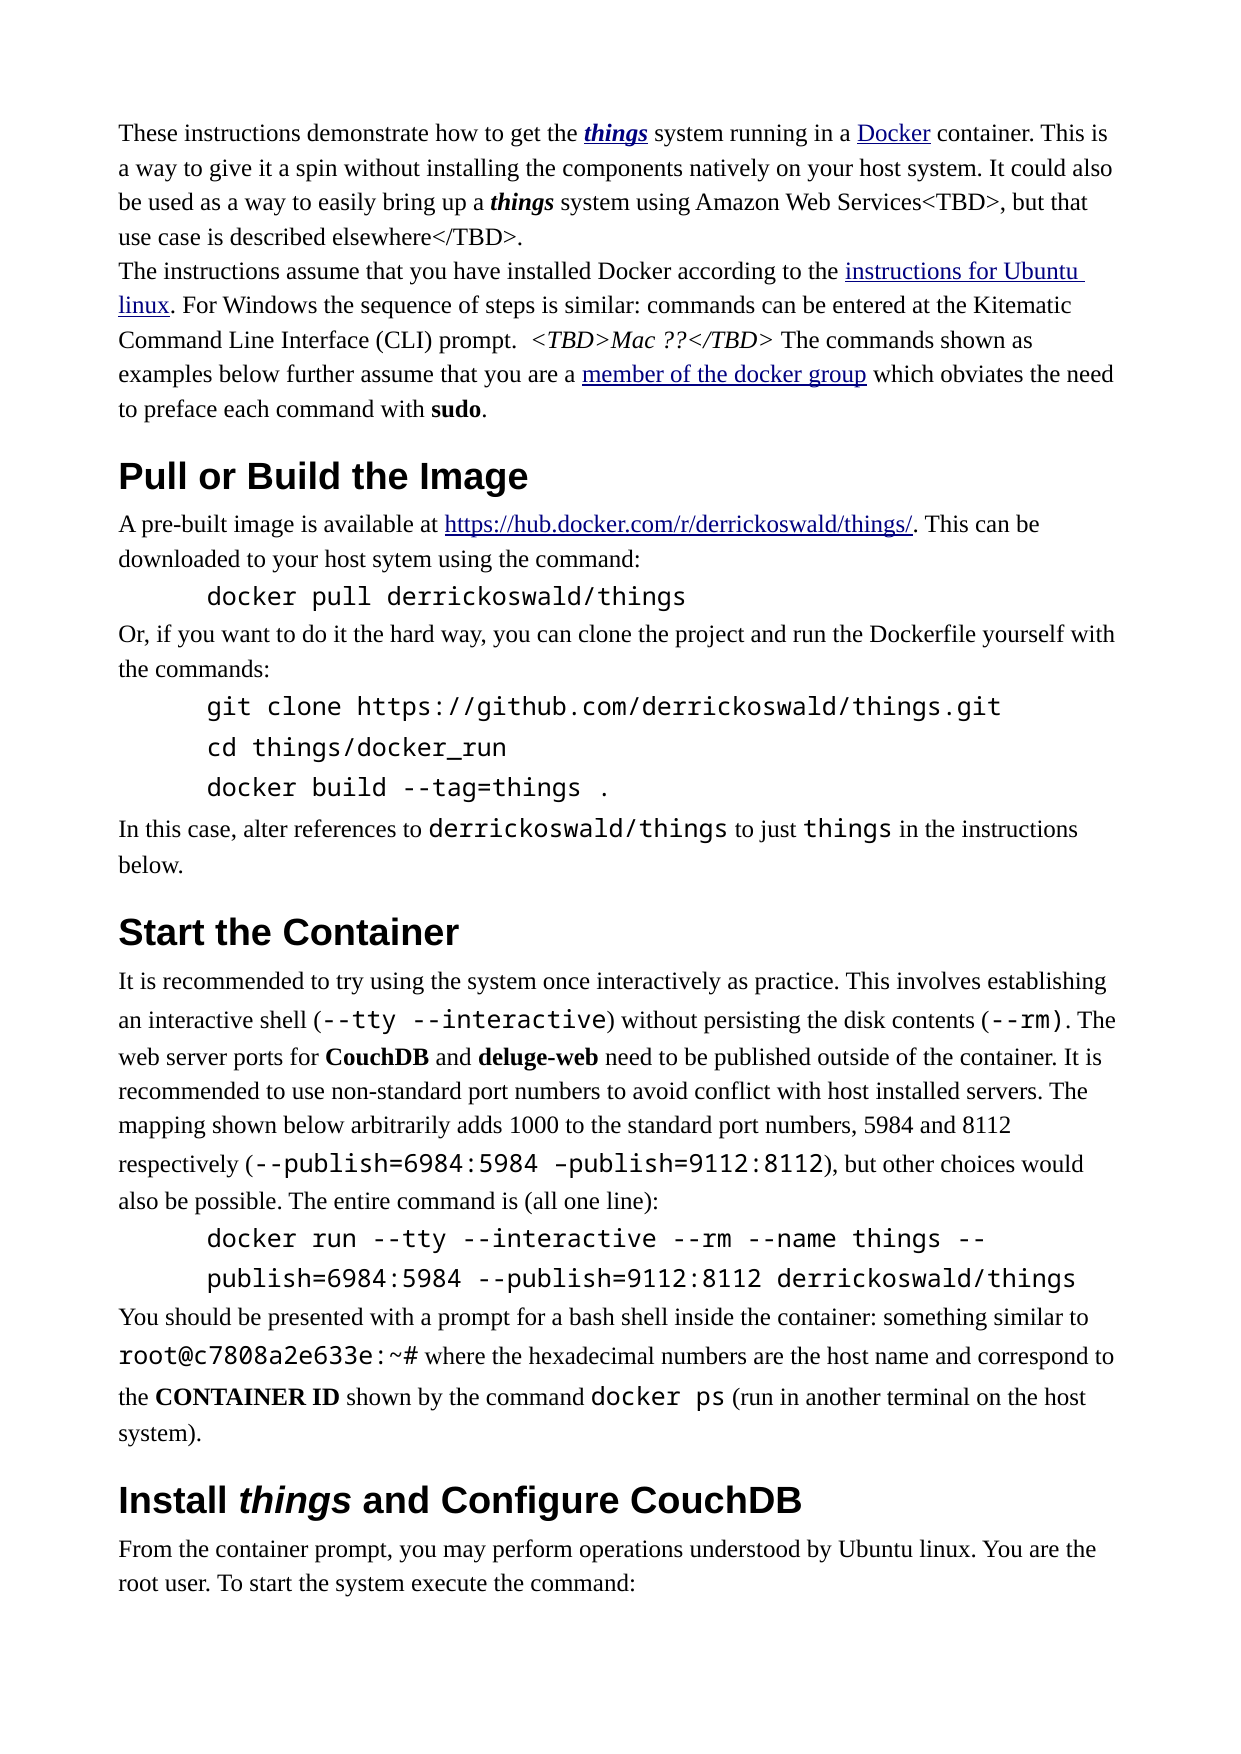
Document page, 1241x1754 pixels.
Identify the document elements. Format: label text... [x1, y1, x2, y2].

text Or, if you want to do it the hard way, you can clone the project and run the Dockerfile yourself with the commands: [118, 619, 1122, 683]
text The instructions assume that you have installed Docker according to the instructions for Ubuntu linux. For Windows the sequence of steps is similar: commands can be entered at the Kitematic Command Line Interface (CLI) prompt. <TBD>Mac ??</TBD> The commands shown as examples below further assume that you are a member of the docker group which obviates the need to preface each command with sudo. [118, 256, 1122, 423]
text These instructions demonstrate how to get the things system running in a Docker container. This is a way to give it a spin without installing the components natively on your host system. It could also be used as a way to easily bring up a things system using Amazon Web Services<TBD>, but that use case is described elsewhere</TBD>. [118, 118, 1122, 250]
text docker build --tag=things . [207, 770, 1122, 804]
text cd things/docker_run [207, 729, 1122, 763]
text A pre-built image is available at https://hub.docker.com/r/derrickoswald/things/. This can be downloaded to your host sytem using the command: [118, 509, 1122, 573]
text It is recommended to try using the system once interactively as practice. This involves establishing an interactive shell (--tty --interactive) without persisting the disk contents (--rm). The web server ports for CouchDB and deluge-web need to be published outside of the container. It is recommended to use non-standard port numbers to avoid conflict with host installed servers. The mapping shown below arbitrarily adds 1000 to the standard port numbers, 5984 and 8112 respectively (--publish=6984:5984 –publish=9112:8112), but other choices would also be possible. The entire command is (all one line): [118, 966, 1122, 1214]
text git clone https://github.com/derrickoswald/things.git [207, 688, 1122, 722]
text From the container prompt, you may perform operations understood by Ubuntu linux. You are the root user. To start the system execute the command: [118, 1534, 1122, 1597]
text In this case, alter references to derrickoswald/things to just things in the instructions below. [118, 811, 1122, 879]
subtitle Pull or Build the Image [118, 453, 1122, 497]
subtitle Install things and Configure CouchDB [118, 1478, 1122, 1521]
text You should be presented with a prompt for a bash shell inside the container: something similar to root@c7808a2e633e:~# where the hexadecimal numbers are the host name and correspond to the CONTAINER ID shown by the command docker ps (run in another terminal on the host system). [118, 1302, 1122, 1447]
text docker run --tty --interactive --rm --name things --publish=6984:5984 --publish=9112:8112 derrickoswald/things [207, 1220, 1122, 1295]
subtitle Start the Container [118, 910, 1122, 954]
text docker pull derrickoswald/things [207, 578, 1122, 613]
